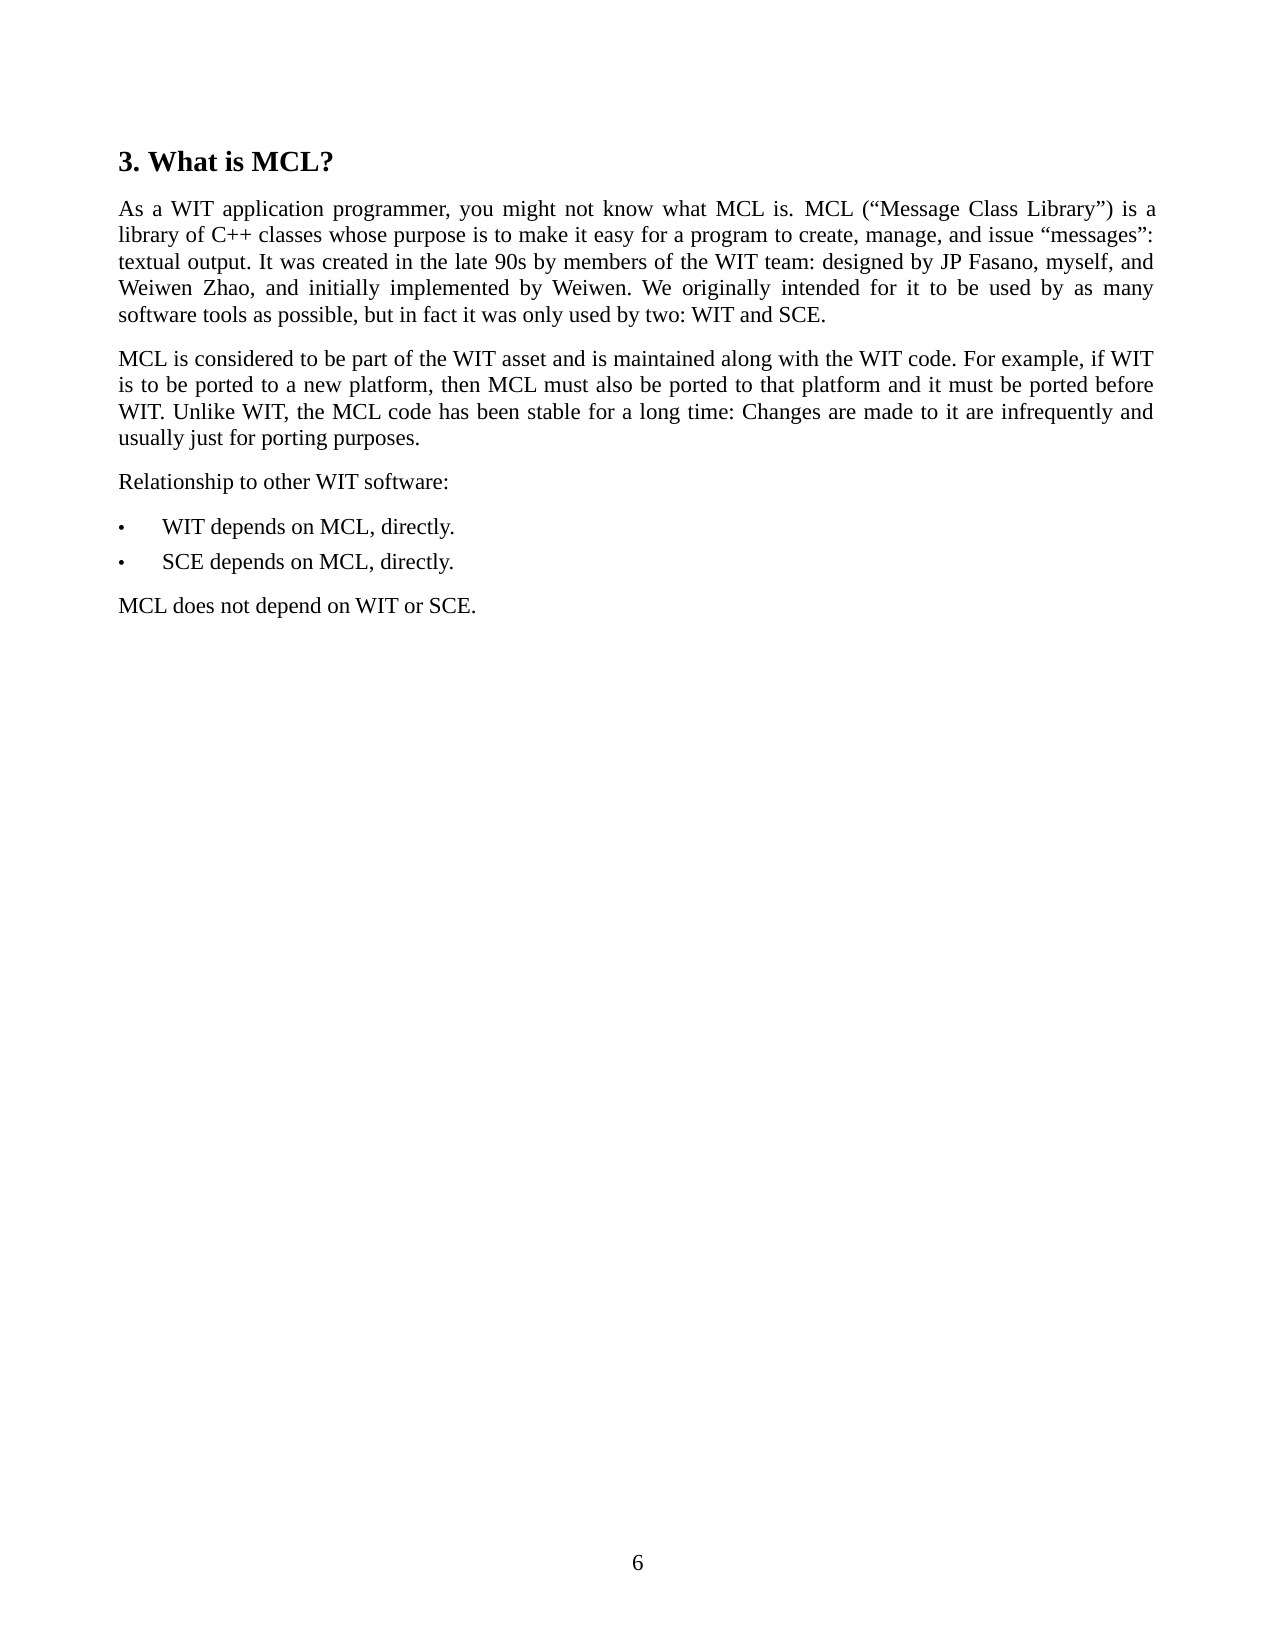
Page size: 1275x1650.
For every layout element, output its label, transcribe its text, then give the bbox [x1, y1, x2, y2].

text MCL does not depend on WIT or SCE. [118, 592, 1157, 619]
text As a WIT application programmer, you might not know what MCL is. MCL (“Message Class Library”) is a library of C++ classes whose purpose is to make it easy for a program to create, manage, and issue “messages”: textual output. It was created in the late 90s by members of the WIT team: designed by JP Fasano, myself, and Weiwen Zhao, and initially implemented by Weiwen. We originally intended for it to be used by as many software tools as possible, but in fact it was only used by two: WIT and SCE. [118, 195, 1157, 327]
text MCL is considered to be part of the WIT asset and is maintained along with the WIT code. For example, if WIT is to be ported to a new platform, then MCL must also be ported to that platform and it must be ported before WIT. Unlike WIT, the MCL code has been stable for a long time: Changes are made to it are infrequently and usually just for porting purposes. [118, 345, 1157, 450]
list SCE depends on MCL, directly. [118, 548, 1157, 574]
text Relationship to other WIT software: [118, 468, 1157, 495]
subtitle What is MCL? [118, 144, 1157, 177]
list WIT depends on MCL, directly. [118, 513, 1157, 539]
